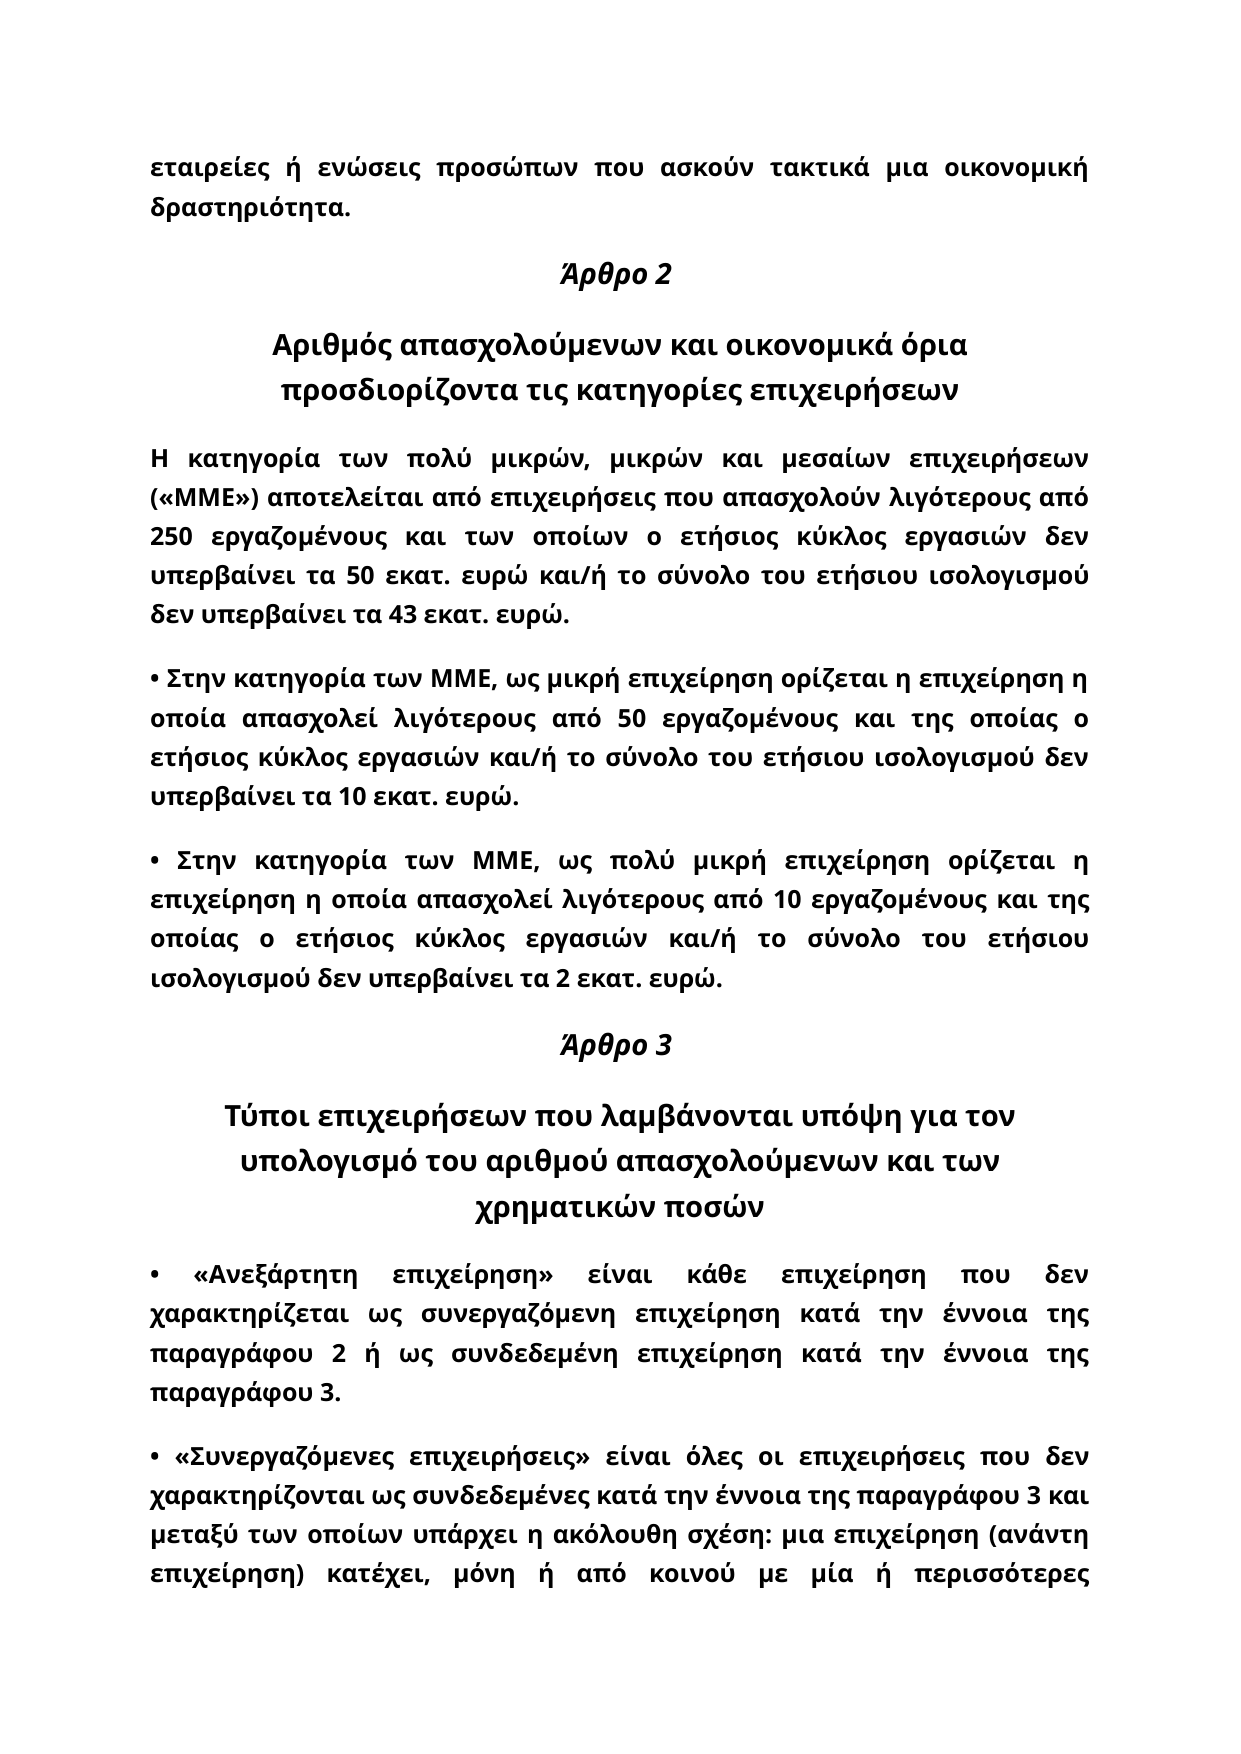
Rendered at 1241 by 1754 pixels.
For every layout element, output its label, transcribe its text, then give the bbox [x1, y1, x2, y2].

text • «Ανεξάρτητη επιχείρηση» είναι κάθε επιχείρηση που δεν χαρακτηρίζεται ως συνεργαζόμενη επιχείρηση κατά την έννοια της παραγράφου 2 ή ως συνδεδεμένη επιχείρηση κατά την έννοια της παραγράφου 3. [150, 1257, 1090, 1408]
subtitle Άρθρο 3 [150, 1024, 1090, 1064]
text Η κατηγορία των πολύ μικρών, μικρών και μεσαίων επιχειρήσεων («ΜΜΕ») αποτελείται από επιχειρήσεις που απασχολούν λιγότερους από 250 εργαζομένους και των οποίων ο ετήσιος κύκλος εργασιών δεν υπερβαίνει τα 50 εκατ. ευρώ και/ή το σύνολο του ετήσιου ισολογισμού δεν υπερβαίνει τα 43 εκατ. ευρώ. [150, 440, 1090, 631]
subtitle Αριθμός απασχολούμενων και οικονομικά όρια προσδιορίζοντα τις κατηγορίες επιχειρήσεων [150, 324, 1090, 409]
subtitle Άρθρο 2 [150, 253, 1090, 293]
subtitle Τύποι επιχειρήσεων που λαμβάνονται υπόψη για τον υπολογισμό του αριθμού απασχολούμενων και των χρηματικών ποσών [150, 1095, 1090, 1226]
text • Στην κατηγορία των ΜΜΕ, ως πολύ μικρή επιχείρηση ορίζεται η επιχείρηση η οποία απασχολεί λιγότερους από 10 εργαζομένους και της οποίας ο ετήσιος κύκλος εργασιών και/ή το σύνολο του ετήσιου ισολογισμού δεν υπερβαίνει τα 2 εκατ. ευρώ. [150, 843, 1090, 994]
text • «Συνεργαζόμενες επιχειρήσεις» είναι όλες οι επιχειρήσεις που δεν χαρακτηρίζονται ως συνδεδεμένες κατά την έννοια της παραγράφου 3 και μεταξύ των οποίων υπάρχει η ακόλουθη σχέση: μια επιχείρηση (ανάντη επιχείρηση) κατέχει, μόνη ή από κοινού με μία ή περισσότερες [150, 1438, 1090, 1590]
text • Στην κατηγορία των ΜΜΕ, ως μικρή επιχείρηση ορίζεται η επιχείρηση η οποία απασχολεί λιγότερους από 50 εργαζομένους και της οποίας ο ετήσιος κύκλος εργασιών και/ή το σύνολο του ετήσιου ισολογισμού δεν υπερβαίνει τα 10 εκατ. ευρώ. [150, 661, 1090, 813]
text εταιρείες ή ενώσεις προσώπων που ασκούν τακτικά μια οικονομική δραστηριότητα. [150, 150, 1090, 223]
